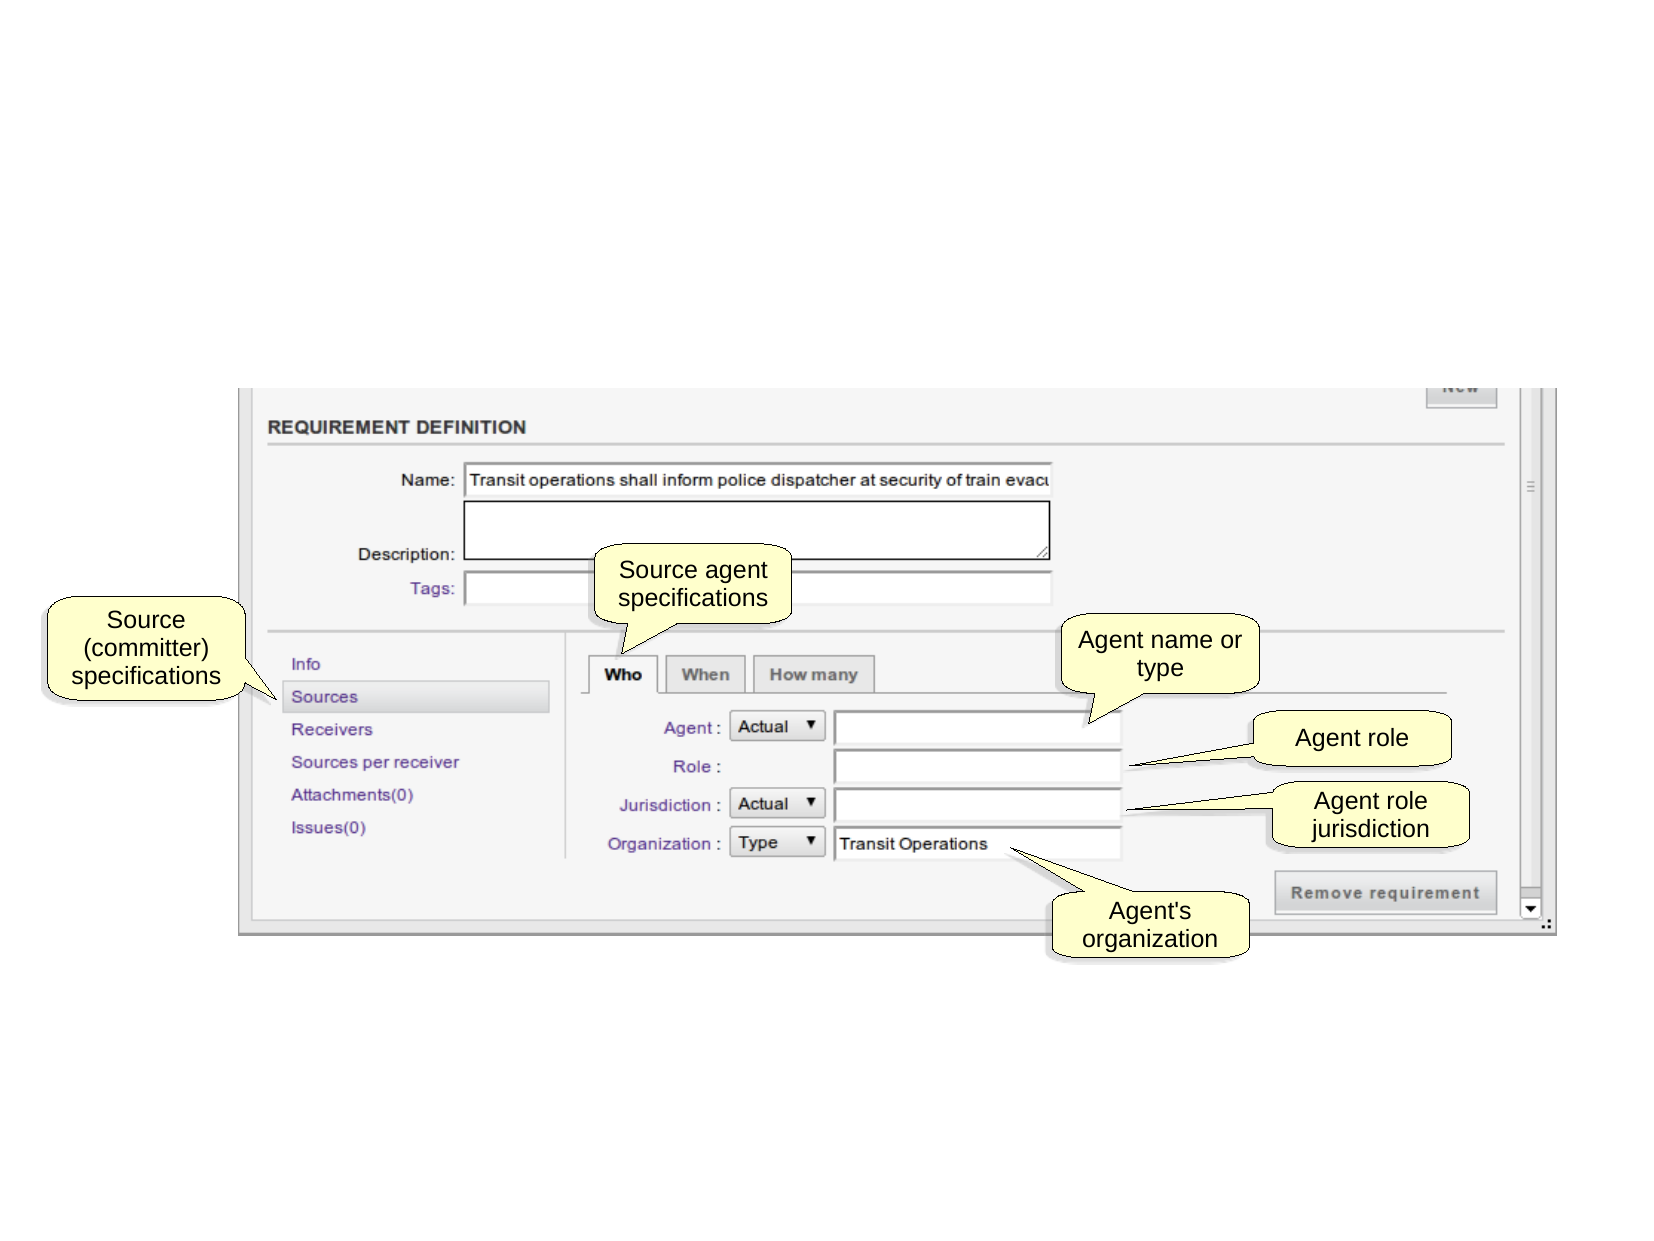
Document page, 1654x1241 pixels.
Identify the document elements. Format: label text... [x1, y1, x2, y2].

text_box Agent name or type [1061, 613, 1260, 724]
text_box Agent's organization [1010, 847, 1250, 958]
picture [238, 388, 1557, 936]
text_box Source agent specifications [594, 543, 792, 654]
text_box Agent role jurisdiction [1126, 781, 1470, 848]
text_box Agent role [1129, 710, 1452, 767]
text_box Source (committer) specifications [47, 596, 277, 701]
